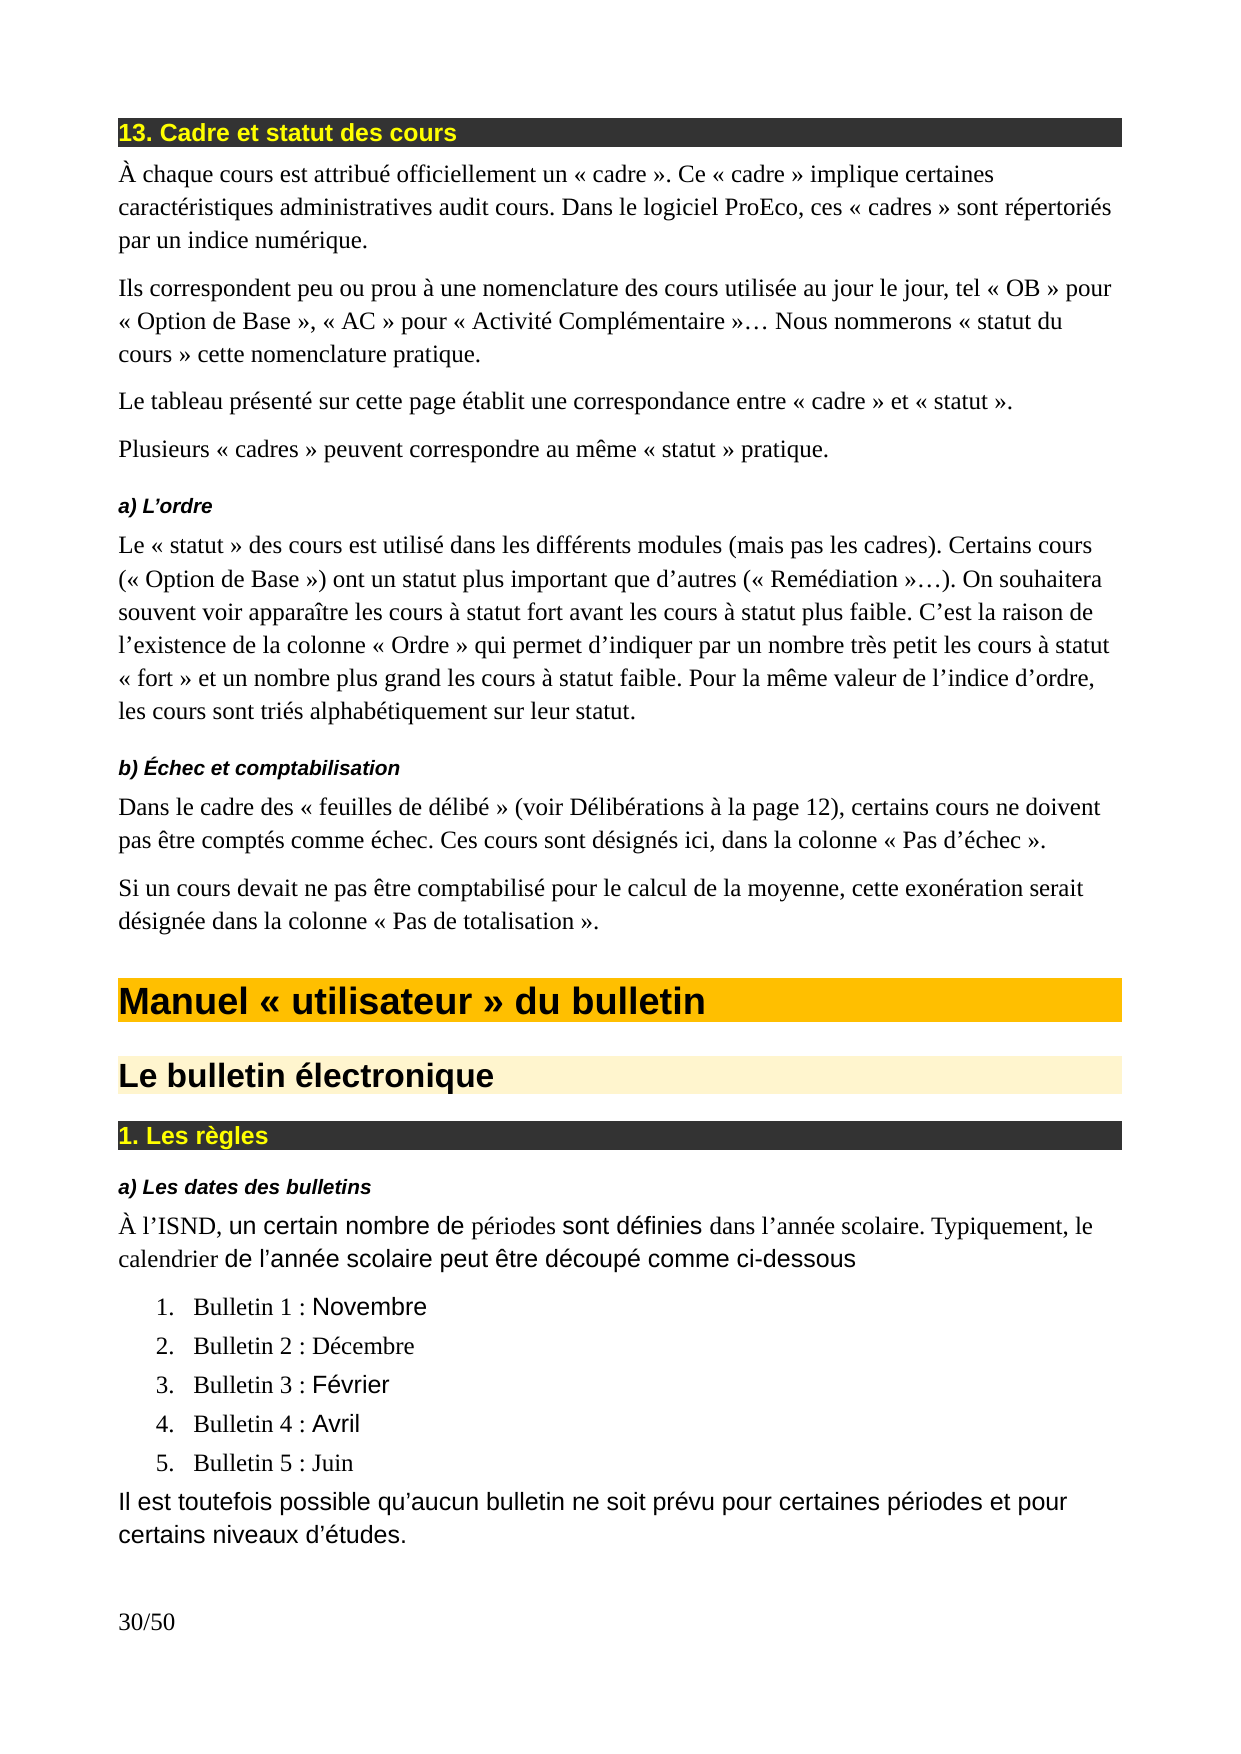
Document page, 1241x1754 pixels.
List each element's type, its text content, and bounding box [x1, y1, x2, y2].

list Bulletin 4 : Avril [156, 1409, 1122, 1438]
subtitle Cadre et statut des cours [118, 118, 1122, 147]
text Le « statut » des cours est utilisé dans les différents modules (mais pas les cadres). Certains cours (« Option de Base ») ont un statut plus important que d’autres (« Remédiation »…). On souhaitera souvent voir apparaître les cours à statut fort avant les cours à statut plus faible. C’est la raison de l’existence de la colonne « Ordre » qui permet d’indiquer par un nombre très petit les cours à statut « fort » et un nombre plus grand les cours à statut faible. Pour la même valeur de l’indice d’ordre, les cours sont triés alphabétiquement sur leur statut. [118, 531, 1122, 724]
subtitle Les règles [118, 1121, 1122, 1150]
list Bulletin 5 : Juin [156, 1448, 1122, 1477]
subtitle Les dates des bulletins [118, 1175, 1122, 1199]
list Bulletin 3 : Février [156, 1370, 1122, 1399]
text Dans le cadre des « feuilles de délibé » (voir Délibérations à la page 12), certains cours ne doivent pas être comptés comme échec. Ces cours sont désignés ici, dans la colonne « Pas d’échec ». [118, 792, 1122, 854]
text Si un cours devait ne pas être comptabilisé pour le calcul de la moyenne, cette exonération serait désignée dans la colonne « Pas de totalisation ». [118, 873, 1122, 935]
text À l’ISND, un certain nombre de périodes sont définies dans l’année scolaire. Typiquement, le calendrier de l’année scolaire peut être découpé comme ci-dessous [118, 1211, 1122, 1273]
subtitle Manuel « utilisateur » du bulletin [118, 978, 1122, 1022]
text Plusieurs « cadres » peuvent correspondre au même « statut » pratique. [118, 434, 1122, 463]
text Le tableau présenté sur cette page établit une correspondance entre « cadre » et « statut ». [118, 386, 1122, 415]
text Ils correspondent peu ou prou à une nomenclature des cours utilisée au jour le jour, tel « OB » pour « Option de Base », « AC » pour « Activité Complémentaire »… Nous nommerons « statut du cours » cette nomenclature pratique. [118, 273, 1122, 368]
subtitle L’ordre [118, 494, 1122, 518]
subtitle Échec et comptabilisation [118, 756, 1122, 780]
text À chaque cours est attribué officiellement un « cadre ». Ce « cadre » implique certaines caractéristiques administratives audit cours. Dans le logiciel ProEco, ces « cadres » sont répertoriés par un indice numérique. [118, 159, 1122, 254]
list Bulletin 2 : Décembre [156, 1331, 1122, 1360]
subtitle Le bulletin électronique [118, 1056, 1122, 1094]
text Il est toutefois possible qu’aucun bulletin ne soit prévu pour certaines périodes et pour certains niveaux d’études. [118, 1487, 1122, 1549]
list Bulletin 1 : Novembre [156, 1292, 1122, 1321]
